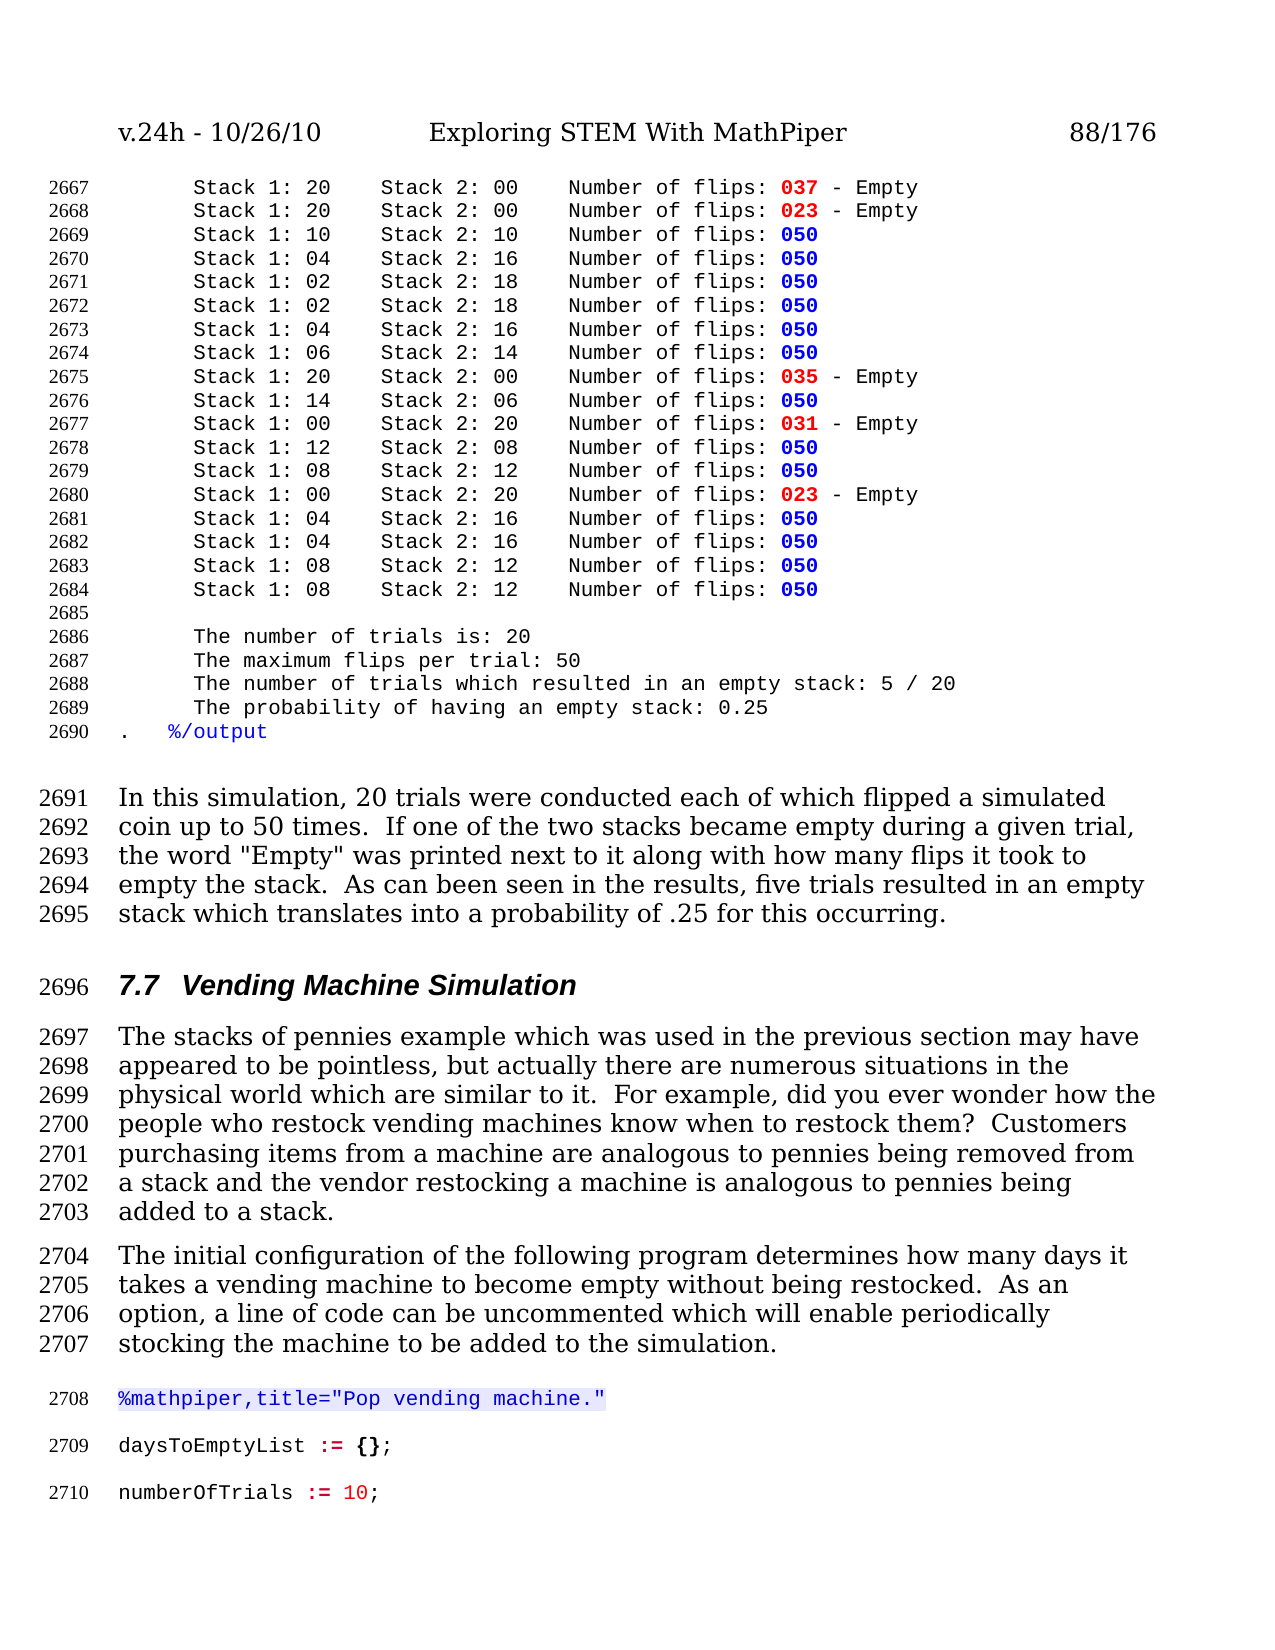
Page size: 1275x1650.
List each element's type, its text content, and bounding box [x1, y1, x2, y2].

text Stack 1: 00 Stack 2: 20 Number of flips: 031 - Empty [118, 413, 1157, 437]
text Stack 1: 14 Stack 2: 06 Number of flips: 050 [118, 389, 1157, 413]
text The probability of having an empty stack: 0.25 [118, 697, 1157, 721]
text In this simulation, 20 trials were conducted each of which flipped a simulated coin up to 50 times. If one of the two stacks became empty during a given trial, the word "Empty" was printed next to it along with how many flips it took to empty the stack. As can been seen in the results, five trials resulted in an empty stack which translates into a probability of .25 for this occurring. [118, 783, 1157, 928]
text Stack 1: 04 Stack 2: 16 Number of flips: 050 [118, 531, 1157, 555]
text numberOfTrials := 10; [118, 1482, 1157, 1506]
text daysToEmptyList := {}; [118, 1435, 1157, 1458]
subtitle Vending Machine Simulation [118, 968, 1157, 1001]
text Stack 1: 02 Stack 2: 18 Number of flips: 050 [118, 295, 1157, 319]
text %mathpiper,title="Pop vending machine." [118, 1388, 1157, 1411]
text The number of trials is: 20 [118, 626, 1157, 650]
text Stack 1: 08 Stack 2: 12 Number of flips: 050 [118, 579, 1157, 602]
text . %/output [118, 721, 1157, 744]
text Stack 1: 06 Stack 2: 14 Number of flips: 050 [118, 342, 1157, 366]
text The initial configuration of the following program determines how many days it takes a vending machine to become empty without being restocked. As an option, a line of code can be uncommented which will enable periodically stocking the machine to be added to the simulation. [118, 1241, 1157, 1358]
text Stack 1: 12 Stack 2: 08 Number of flips: 050 [118, 437, 1157, 461]
text Stack 1: 04 Stack 2: 16 Number of flips: 050 [118, 508, 1157, 531]
text Stack 1: 02 Stack 2: 18 Number of flips: 050 [118, 271, 1157, 295]
text The number of trials which resulted in an empty stack: 5 / 20 [118, 673, 1157, 697]
text The maximum flips per trial: 50 [118, 650, 1157, 673]
text Stack 1: 10 Stack 2: 10 Number of flips: 050 [118, 224, 1157, 248]
text Stack 1: 20 Stack 2: 00 Number of flips: 023 - Empty [118, 200, 1157, 224]
text Stack 1: 20 Stack 2: 00 Number of flips: 037 - Empty [118, 177, 1157, 200]
text Stack 1: 04 Stack 2: 16 Number of flips: 050 [118, 319, 1157, 342]
text Stack 1: 04 Stack 2: 16 Number of flips: 050 [118, 248, 1157, 271]
text Stack 1: 20 Stack 2: 00 Number of flips: 035 - Empty [118, 366, 1157, 389]
text Stack 1: 00 Stack 2: 20 Number of flips: 023 - Empty [118, 484, 1157, 508]
text The stacks of pennies example which was used in the previous section may have appeared to be pointless, but actually there are numerous situations in the physical world which are similar to it. For example, did you ever wonder how the people who restock vending machines know when to restock them? Customers purchasing items from a machine are analogous to pennies being removed from a stack and the vendor restocking a machine is analogous to pennies being added to a stack. [118, 1022, 1157, 1226]
text Stack 1: 08 Stack 2: 12 Number of flips: 050 [118, 461, 1157, 484]
text Stack 1: 08 Stack 2: 12 Number of flips: 050 [118, 555, 1157, 579]
